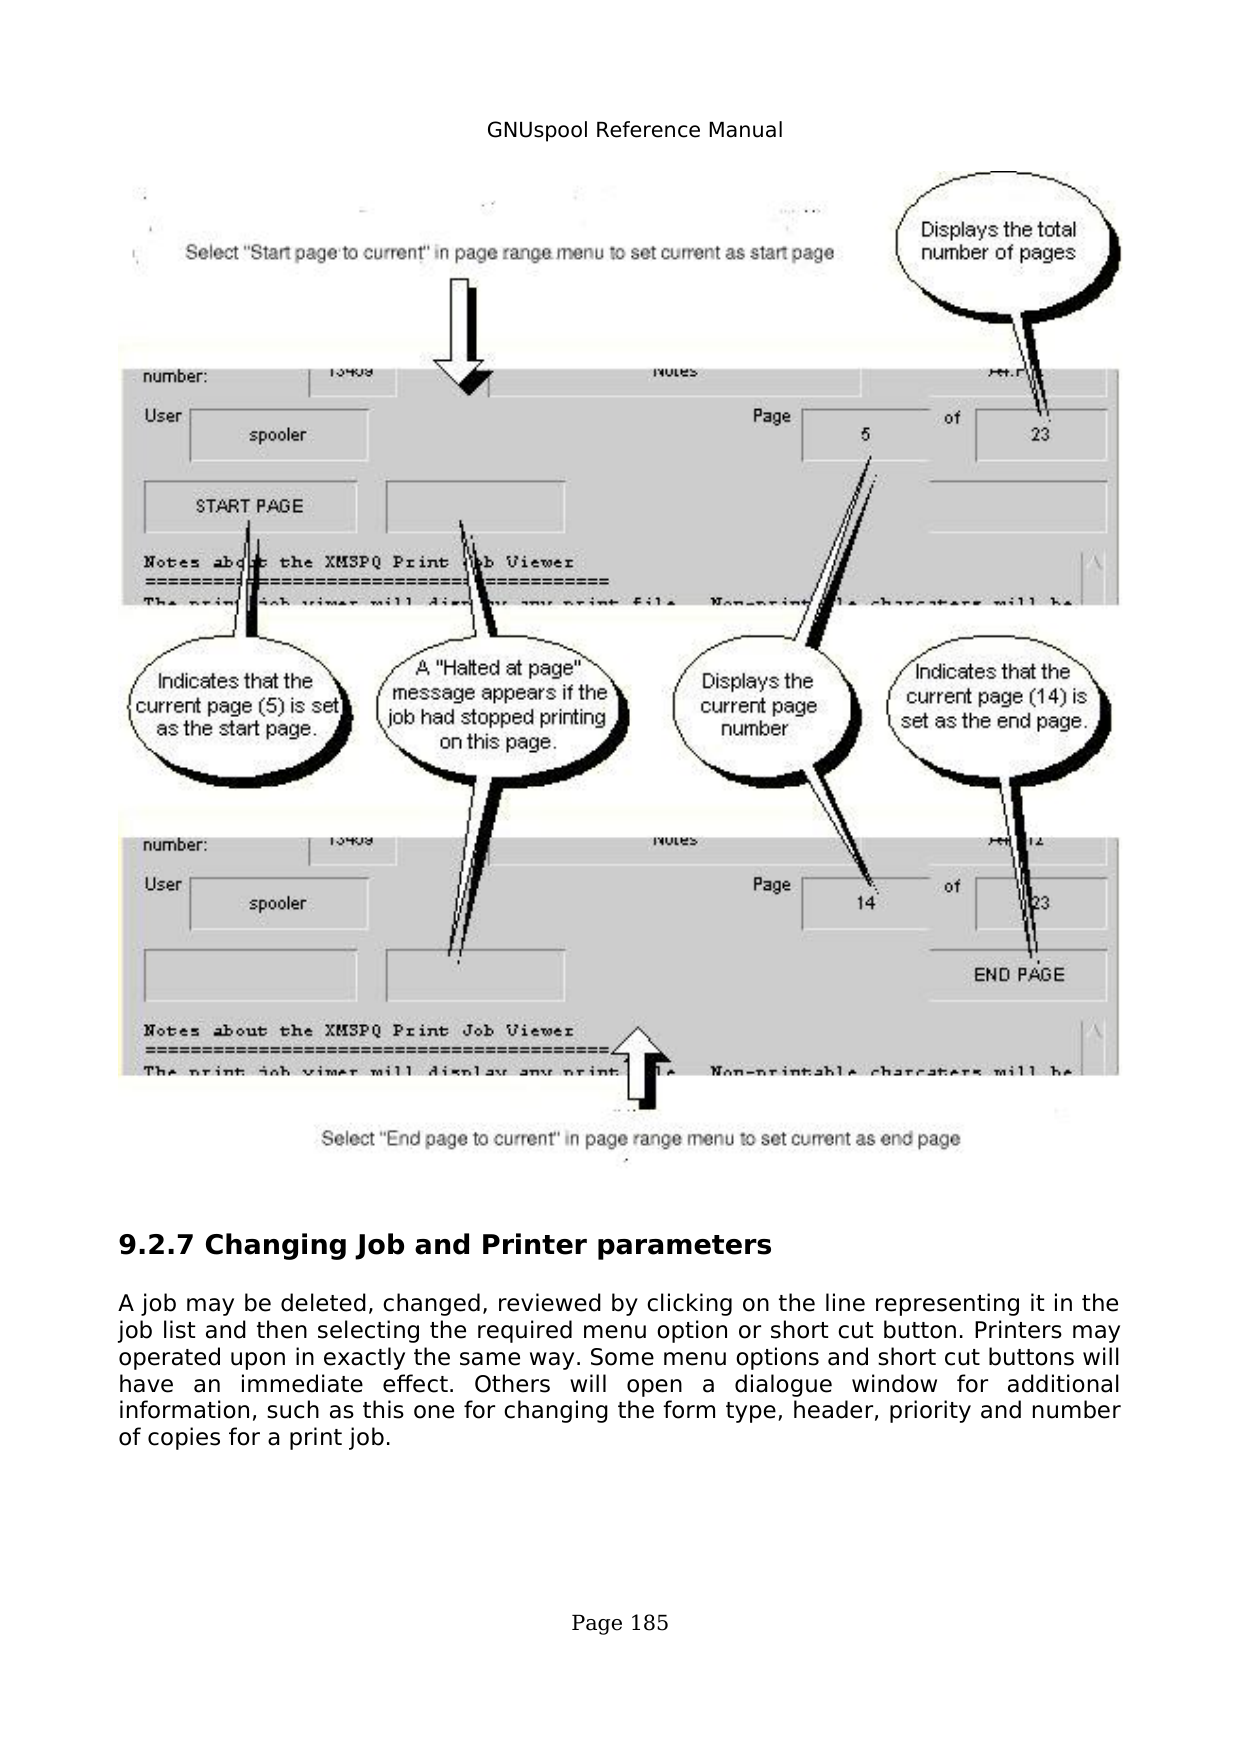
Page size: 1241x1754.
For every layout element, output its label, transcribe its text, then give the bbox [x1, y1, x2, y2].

picture [118, 171, 1123, 1178]
text A job may be deleted, changed, reviewed by clicking on the line representing it in the job list and then selecting the required menu option or short cut button. Printers may operated upon in exactly the same way. Some menu options and short cut buttons will have an immediate effect. Others will open a dialogue window for additional information, such as this one for changing the form type, header, priority and number of copies for a print job. [118, 1291, 1122, 1451]
subtitle Changing Job and Printer parameters [118, 1230, 1122, 1261]
